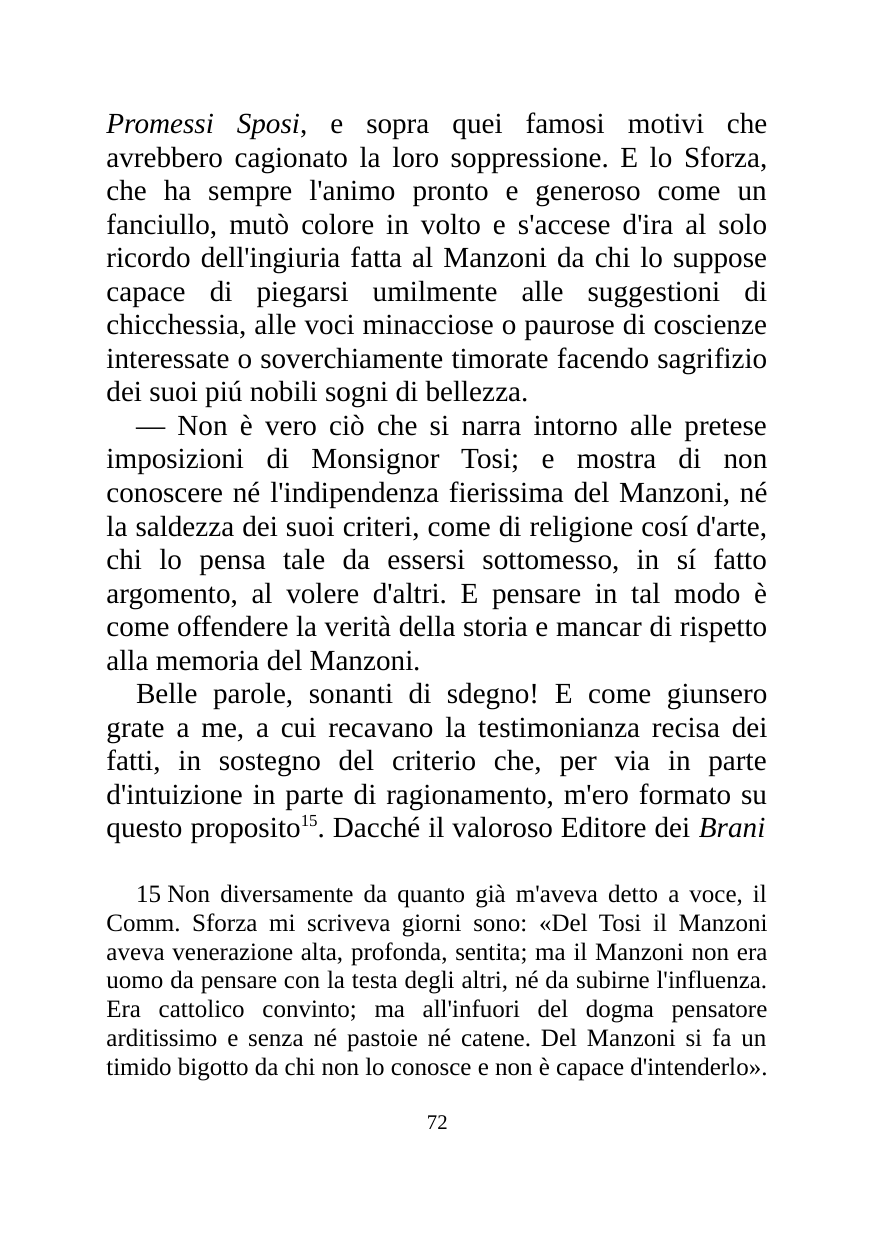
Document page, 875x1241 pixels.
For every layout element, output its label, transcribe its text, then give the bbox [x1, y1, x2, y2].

text — Non è vero ciò che si narra intorno alle pretese imposizioni di Monsignor Tosi; e mostra di non conoscere né l'indipendenza fierissima del Manzoni, né la saldezza dei suoi criteri, come di religione cosí d'arte, chi lo pensa tale da essersi sottomesso, in sí fatto argomento, al volere d'altri. E pensare in tal modo è come offendere la verità della storia e mancar di rispetto alla memoria del Manzoni. [106, 408, 768, 676]
text Non diversamente da quanto già m'aveva detto a voce, il Comm. Sforza mi scriveva giorni sono: «Del Tosi il Manzoni aveva venerazione alta, profonda, sentita; ma il Manzoni non era uomo da pensare con la testa degli altri, né da subirne l'influenza. Era cattolico convinto; ma all'infuori del dogma pensatore arditissimo e senza né pastoie né catene. Del Manzoni si fa un timido bigotto da chi non lo conosce e non è capace d'intenderlo». [106, 879, 768, 1080]
text Belle parole, sonanti di sdegno! E come giunsero grate a me, a cui recavano la testimonianza recisa dei fatti, in sostegno del criterio che, per via in parte d'intuizione in parte di ragionamento, m'ero formato su questo proposito. Dacché il valoroso Editore dei Brani [106, 676, 768, 844]
text Promessi Sposi, e sopra quei famosi motivi che avrebbero cagionato la loro soppressione. E lo Sforza, che ha sempre l'animo pronto e generoso come un fanciullo, mutò colore in volto e s'accese d'ira al solo ricordo dell'ingiuria fatta al Manzoni da chi lo suppose capace di piegarsi umilmente alle suggestioni di chicchessia, alle voci minacciose o paurose di coscienze interessate o soverchiamente timorate facendo sagrifizio dei suoi piú nobili sogni di bellezza. [106, 106, 768, 408]
